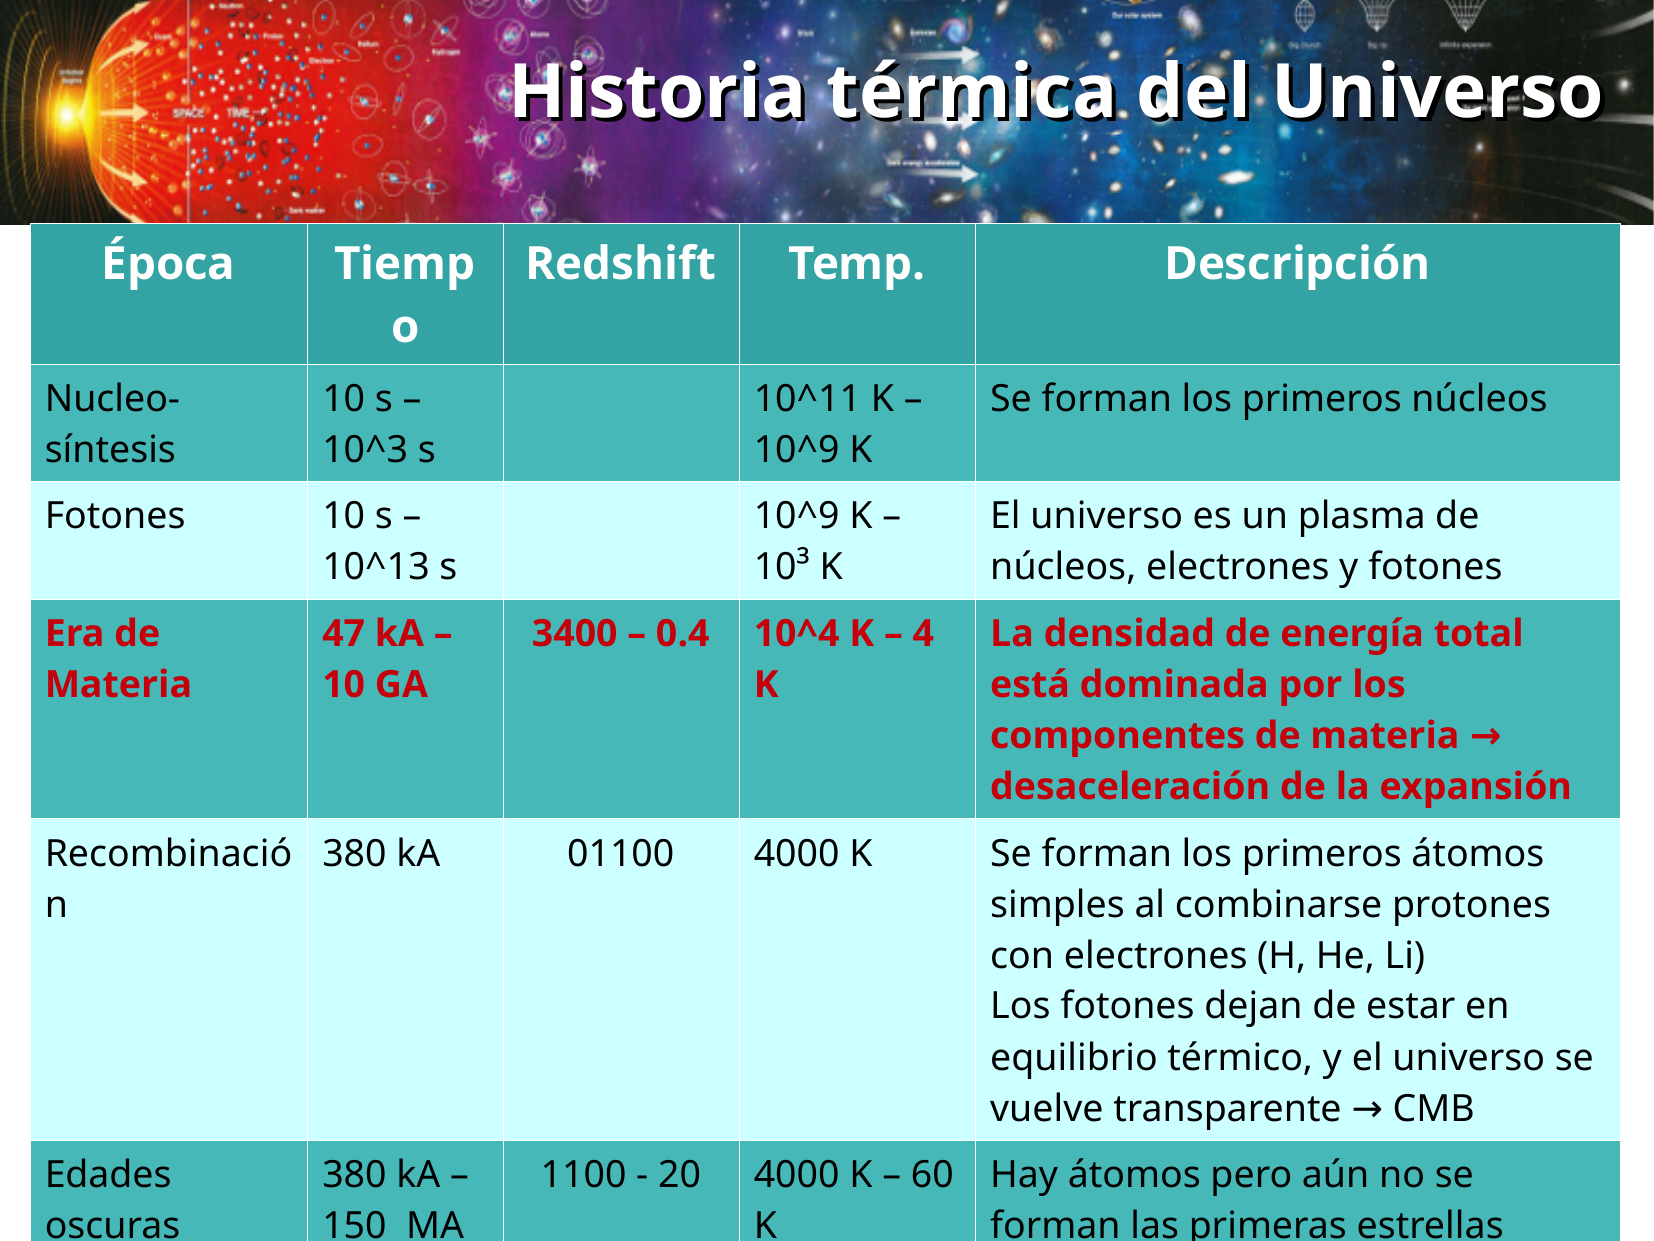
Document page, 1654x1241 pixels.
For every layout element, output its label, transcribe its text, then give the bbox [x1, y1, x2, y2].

table_cell Hay átomos pero aún no se forman las primeras estrellas [976, 1141, 1620, 1241]
table_cell 10 s – 10^3 s [308, 365, 503, 481]
table_header Época [31, 224, 307, 364]
table_cell Se forman los primeros átomos simples al combinarse protones con electrones (H, He, Li) Los fotones dejan de estar en equilibrio térmico, y el universo se vuelve transparente → CMB [976, 819, 1620, 1140]
table_cell [504, 365, 739, 481]
table_cell Nucleo-síntesis [31, 365, 307, 481]
table_cell 3400 – 0.4 [504, 600, 739, 818]
table_cell La densidad de energía total está dominada por los componentes de materia → desaceleración de la expansión [976, 600, 1620, 818]
table_cell 10^9 K – 10³ K [740, 482, 975, 599]
table_header Tiempo [308, 224, 503, 364]
table_cell 10 s – 10^13 s [308, 482, 503, 599]
table_header Temp. [740, 224, 975, 364]
table_cell 10^4 K – 4 K [740, 600, 975, 818]
table_cell Se forman los primeros núcleos [976, 365, 1620, 481]
picture [1265, 0, 1654, 225]
picture [1217, 176, 1255, 186]
table_cell El universo es un plasma de núcleos, electrones y fotones [976, 482, 1620, 599]
table_cell Edades oscuras [31, 1141, 307, 1241]
table_cell 01100 [504, 819, 739, 1140]
table_cell 4000 K – 60 K [740, 1141, 975, 1241]
table_header Redshift [504, 224, 739, 364]
table_cell Fotones [31, 482, 307, 599]
table_cell Recombinación [31, 819, 307, 1140]
table_cell 10^11 K – 10^9 K [740, 365, 975, 481]
table_cell 1100 - 20 [504, 1141, 739, 1241]
table_cell 380 kA – 150 MA [308, 1141, 503, 1241]
table_cell 4000 K [740, 819, 975, 1140]
table_cell [504, 482, 739, 599]
table_cell 380 kA [308, 819, 503, 1140]
table_cell Era de Materia [31, 600, 307, 818]
picture [0, 0, 1224, 225]
table_cell 47 kA – 10 GA [308, 600, 503, 818]
table_header Descripción [976, 224, 1620, 364]
title Historia térmica del Universo [45, 0, 1606, 176]
